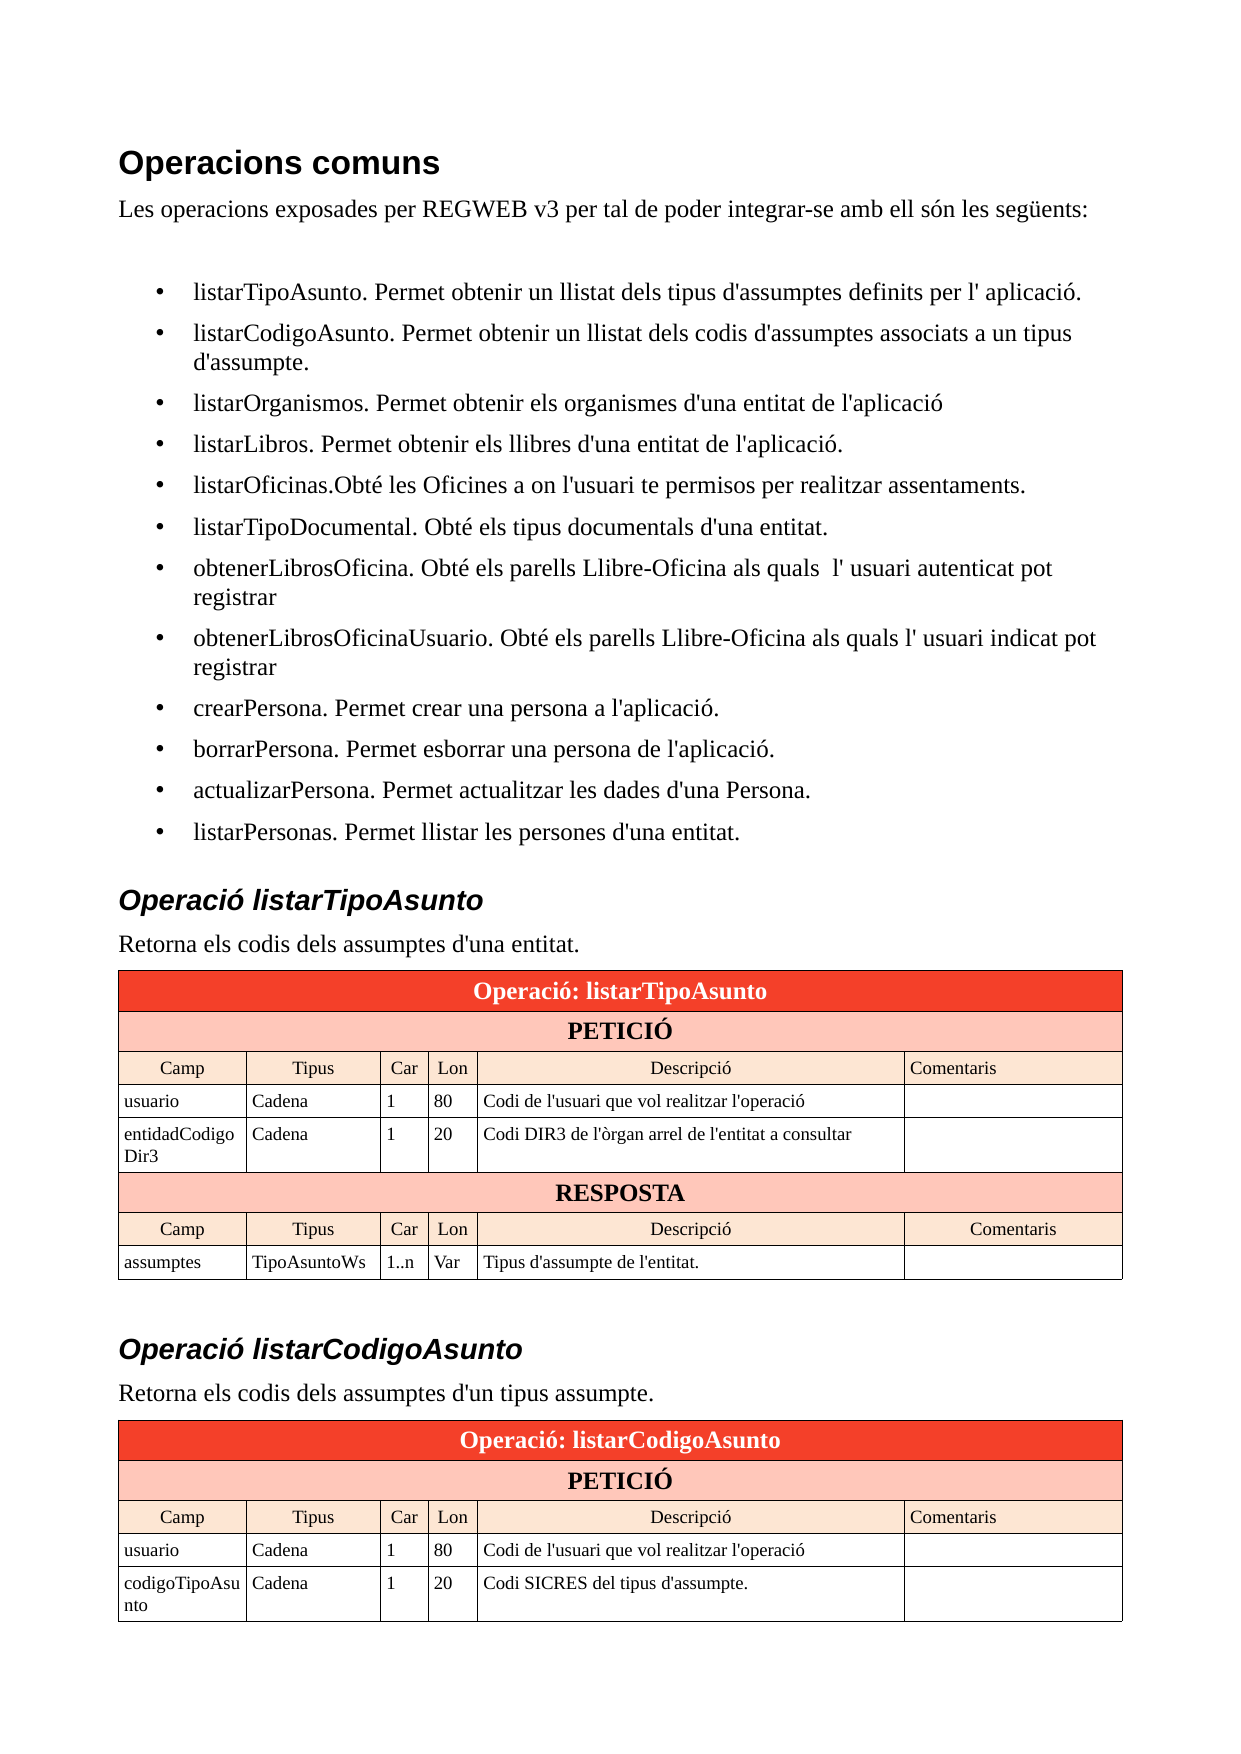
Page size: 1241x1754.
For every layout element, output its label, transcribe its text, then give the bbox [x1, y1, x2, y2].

table_cell Descripció [478, 1052, 904, 1084]
list listarPersonas. Permet llistar les persones d'una entitat. [156, 817, 1122, 846]
table_cell Camp [119, 1501, 246, 1533]
table_cell 80 [429, 1085, 477, 1117]
table_cell Car [381, 1501, 428, 1533]
table_cell Codi DIR3 de l'òrgan arrel de l'entitat a consultar [478, 1118, 904, 1172]
text Retorna els codis dels assumptes d'una entitat. [118, 929, 1122, 958]
table_cell Cadena [247, 1567, 380, 1621]
table_cell Camp [119, 1213, 246, 1245]
table_cell [905, 1567, 1122, 1621]
table_cell [905, 1534, 1122, 1566]
table_cell usuario [119, 1534, 246, 1566]
table_cell 80 [429, 1534, 477, 1566]
list crearPersona. Permet crear una persona a l'aplicació. [156, 693, 1122, 722]
table_cell entidadCodigoDir3 [119, 1118, 246, 1172]
list listarCodigoAsunto. Permet obtenir un llistat dels codis d'assumptes associats a un tipus d'assumpte. [156, 318, 1122, 376]
subtitle Operació listarTipoAsunto [118, 883, 1122, 917]
table_cell Lon [429, 1052, 477, 1084]
table_cell Cadena [247, 1118, 380, 1172]
table_cell 20 [429, 1118, 477, 1172]
table_cell 1 [381, 1534, 428, 1566]
table_cell 1..n [381, 1246, 428, 1278]
table_cell Cadena [247, 1534, 380, 1566]
table_cell Tipus [247, 1052, 380, 1084]
table_cell Tipus d'assumpte de l'entitat. [478, 1246, 904, 1278]
subtitle Operació listarCodigoAsunto [118, 1332, 1122, 1366]
table_cell Comentaris [905, 1213, 1122, 1245]
table_cell Lon [429, 1213, 477, 1245]
table_cell Lon [429, 1501, 477, 1533]
table_header Operació: listarCodigoAsunto [119, 1421, 1122, 1460]
table_cell RESPOSTA [119, 1173, 1122, 1212]
table_cell 1 [381, 1085, 428, 1117]
table_cell [905, 1118, 1122, 1172]
list obtenerLibrosOficina. Obté els parells Llibre-Oficina als quals l' usuari autenticat pot registrar [156, 553, 1122, 611]
table_cell [905, 1085, 1122, 1117]
list obtenerLibrosOficinaUsuario. Obté els parells Llibre-Oficina als quals l' usuari indicat pot registrar [156, 623, 1122, 681]
table_cell Codi SICRES del tipus d'assumpte. [478, 1567, 904, 1621]
list borrarPersona. Permet esborrar una persona de l'aplicació. [156, 734, 1122, 763]
table_cell usuario [119, 1085, 246, 1117]
table_cell Cadena [247, 1085, 380, 1117]
list actualizarPersona. Permet actualitzar les dades d'una Persona. [156, 776, 1122, 804]
list listarTipoDocumental. Obté els tipus documentals d'una entitat. [156, 512, 1122, 541]
table_cell Tipus [247, 1501, 380, 1533]
text Les operacions exposades per REGWEB v3 per tal de poder integrar-se amb ell són les següents: [118, 194, 1122, 223]
table_cell Descripció [478, 1213, 904, 1245]
table_cell PETICIÓ [119, 1461, 1122, 1500]
table_cell [905, 1246, 1122, 1278]
table_cell 1 [381, 1118, 428, 1172]
table_cell Camp [119, 1052, 246, 1084]
subtitle Operacions comuns [118, 143, 1122, 182]
table_cell Comentaris [905, 1501, 1122, 1533]
list listarTipoAsunto. Permet obtenir un llistat dels tipus d'assumptes definits per l' aplicació. [156, 277, 1122, 306]
table_cell TipoAsuntoWs [247, 1246, 380, 1278]
table_cell 20 [429, 1567, 477, 1621]
text Retorna els codis dels assumptes d'un tipus assumpte. [118, 1378, 1122, 1407]
table_cell PETICIÓ [119, 1012, 1122, 1051]
table_cell Tipus [247, 1213, 380, 1245]
table_cell Car [381, 1052, 428, 1084]
table_cell Descripció [478, 1501, 904, 1533]
table_cell Var [429, 1246, 477, 1278]
table_cell assumptes [119, 1246, 246, 1278]
table_cell 1 [381, 1567, 428, 1621]
list listarOficinas.Obté les Oficines a on l'usuari te permisos per realitzar assentaments. [156, 471, 1122, 499]
table_header Operació: listarTipoAsunto [119, 971, 1122, 1011]
table_cell codigoTipoAsunto [119, 1567, 246, 1621]
table_cell Codi de l'usuari que vol realitzar l'operació [478, 1085, 904, 1117]
table_cell Codi de l'usuari que vol realitzar l'operació [478, 1534, 904, 1566]
list listarOrganismos. Permet obtenir els organismes d'una entitat de l'aplicació [156, 388, 1122, 417]
table_cell Comentaris [905, 1052, 1122, 1084]
table_cell Car [381, 1213, 428, 1245]
list listarLibros. Permet obtenir els llibres d'una entitat de l'aplicació. [156, 429, 1122, 458]
